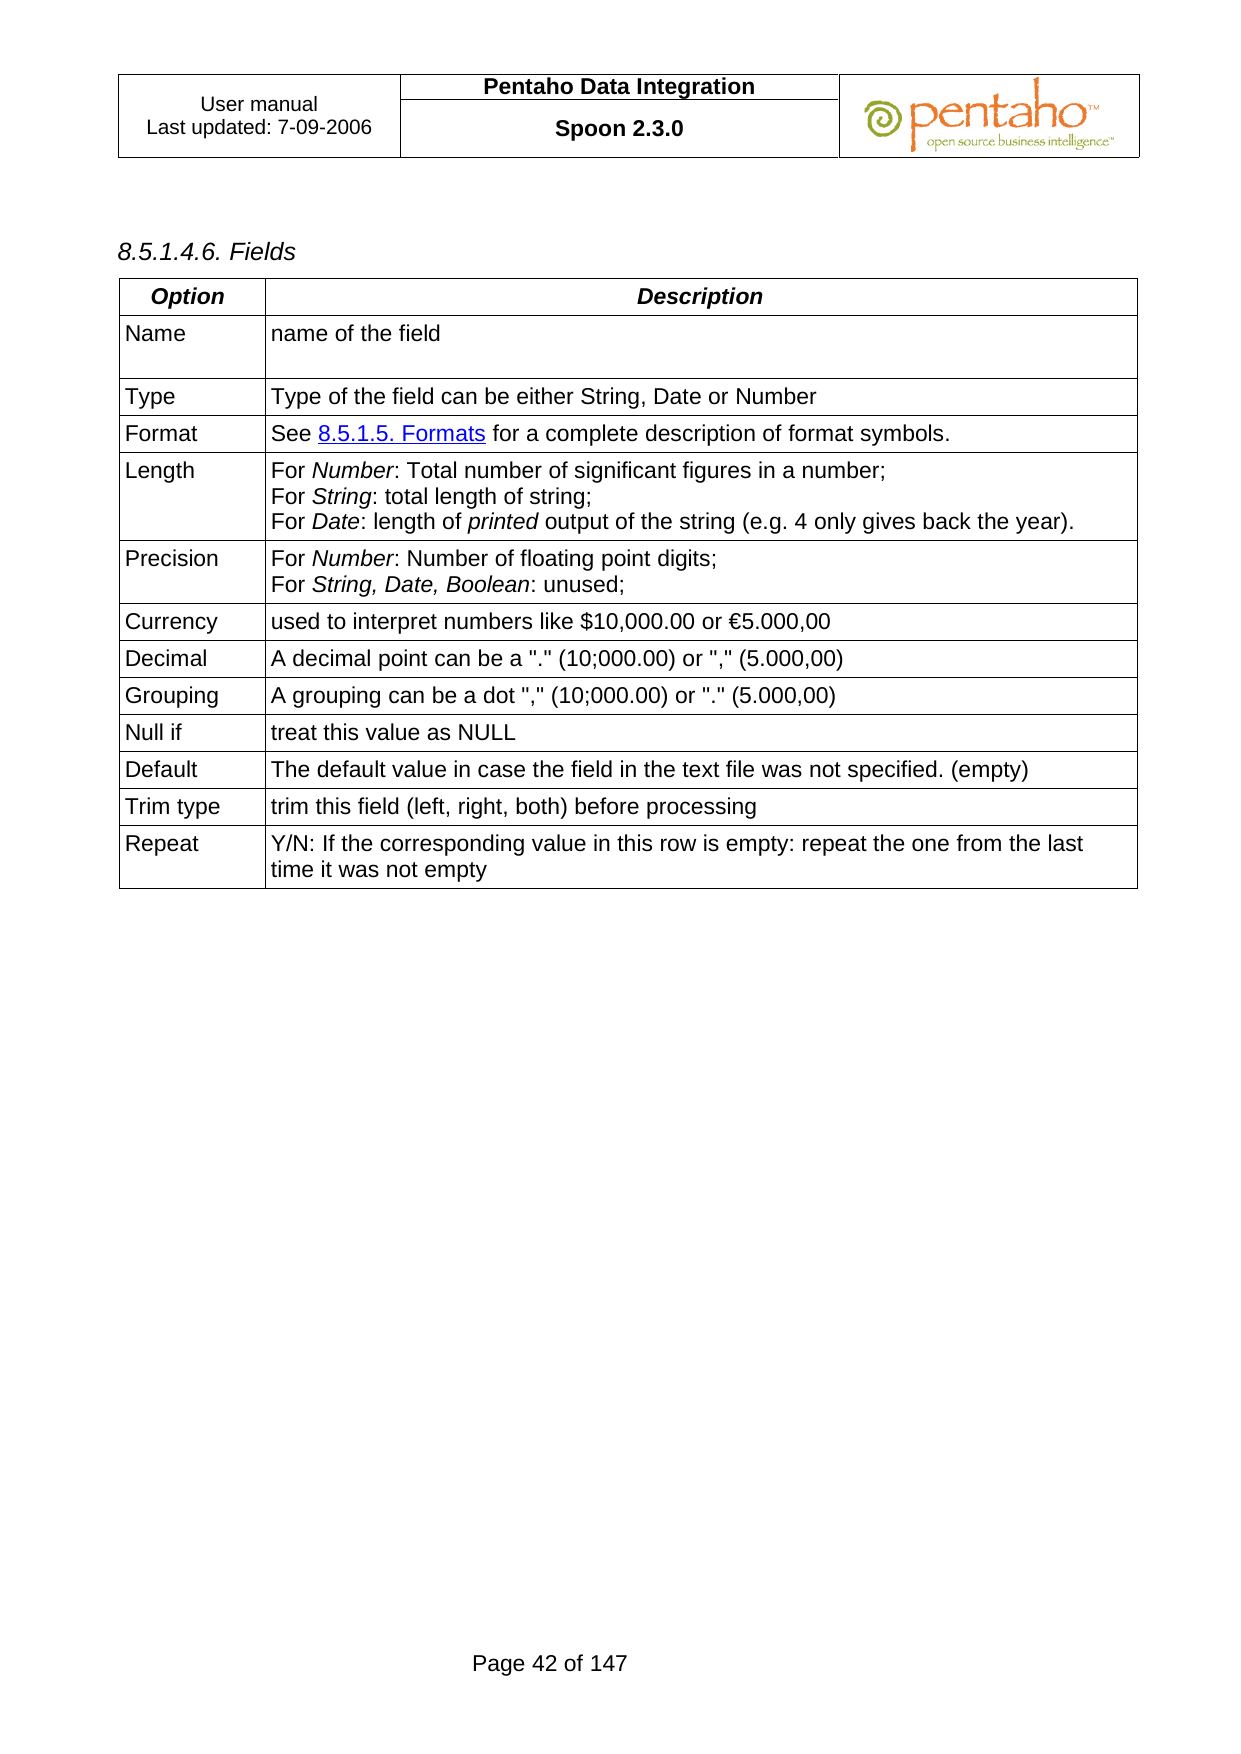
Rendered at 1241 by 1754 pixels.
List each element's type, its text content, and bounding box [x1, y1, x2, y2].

table_header Option [120, 279, 265, 315]
table_cell A grouping can be a dot "," (10;000.00) or "." (5.000,00) [266, 678, 1137, 714]
table_cell A decimal point can be a "." (10;000.00) or "," (5.000,00) [266, 641, 1137, 677]
table_cell For Number: Number of floating point digits; For String, Date, Boolean: unused; [266, 541, 1137, 603]
subtitle Fields [117, 238, 1137, 266]
table_cell Format [120, 416, 265, 452]
table_cell Default [120, 752, 265, 788]
table_cell name of the field [266, 316, 1137, 378]
table_cell Type of the field can be either String, Date or Number [266, 379, 1137, 415]
table_cell treat this value as NULL [266, 715, 1137, 751]
table_cell Repeat [120, 826, 265, 888]
table_cell Null if [120, 715, 265, 751]
table_cell Name [120, 316, 265, 378]
table_cell Decimal [120, 641, 265, 677]
table_cell used to interpret numbers like $10,000.00 or €5.000,00 [266, 604, 1137, 640]
table_cell Length [120, 453, 265, 540]
table_cell For Number: Total number of significant figures in a number; For String: total length of string; For Date: length of printed output of the string (e.g. 4 only gives back the year). [266, 453, 1137, 540]
table_cell Precision [120, 541, 265, 603]
table_cell Y/N: If the corresponding value in this row is empty: repeat the one from the last time it was not empty [266, 826, 1137, 888]
table_cell Currency [120, 604, 265, 640]
table_cell trim this field (left, right, both) before processing [266, 789, 1137, 825]
table_header Description [266, 279, 1137, 315]
table_cell The default value in case the field in the text file was not specified. (empty) [266, 752, 1137, 788]
table_cell Trim type [120, 789, 265, 825]
table_cell See 8.5.1.5. Formats for a complete description of format symbols. [266, 416, 1137, 452]
table_cell Grouping [120, 678, 265, 714]
table_cell Type [120, 379, 265, 415]
